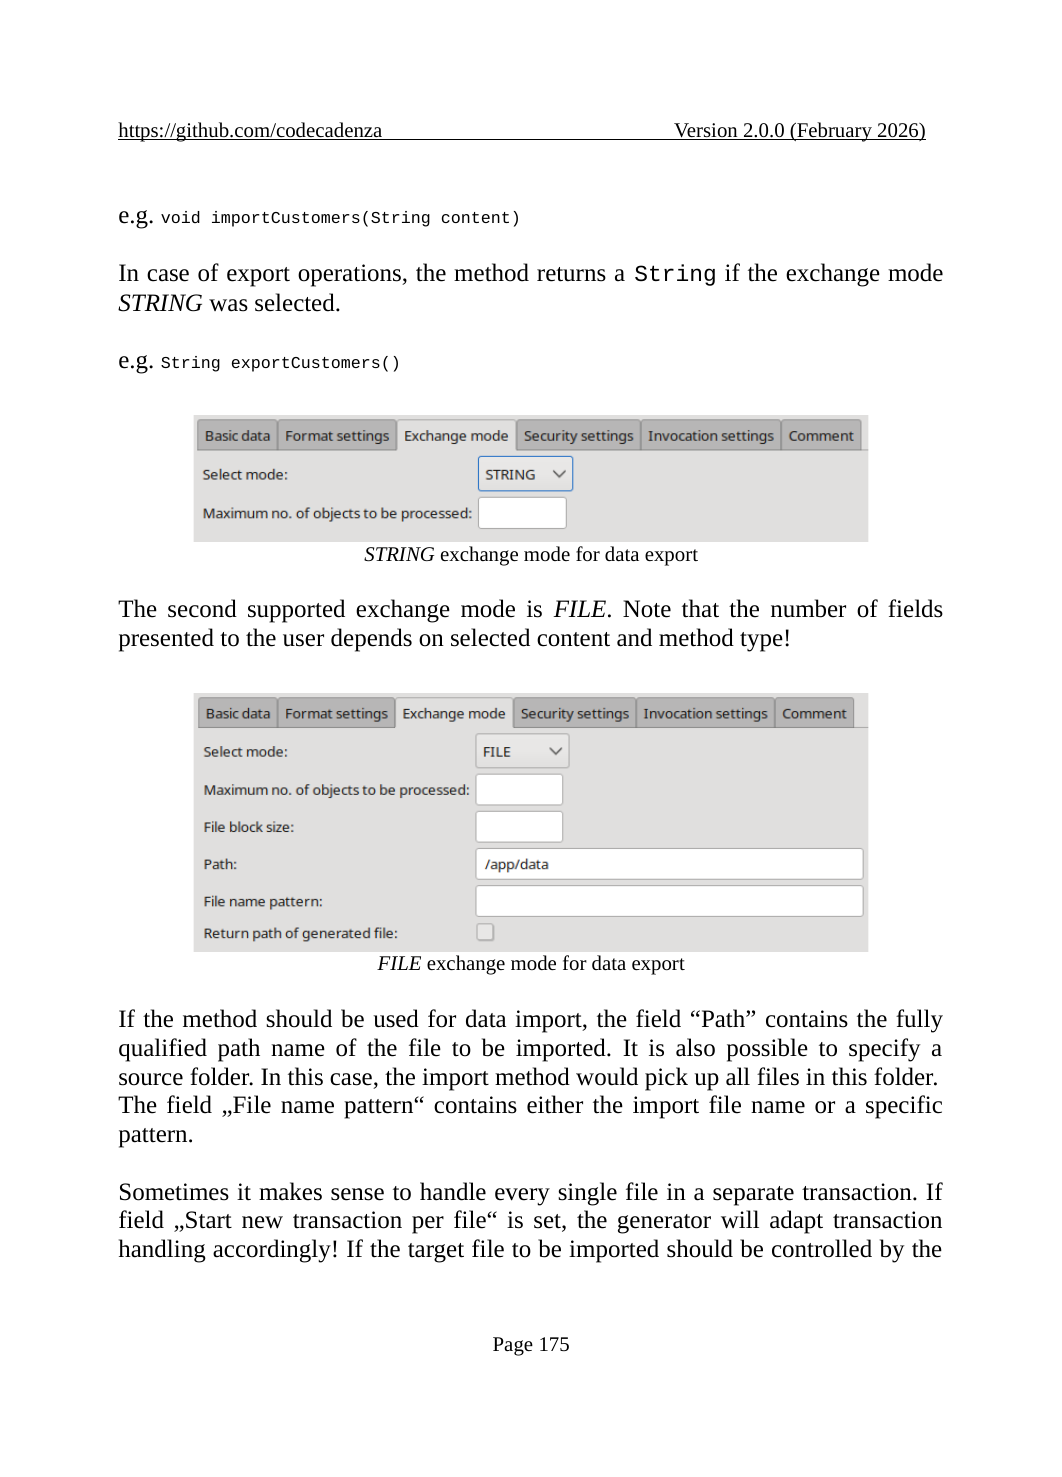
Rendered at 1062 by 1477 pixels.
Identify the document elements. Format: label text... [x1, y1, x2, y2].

text If the method should be used for data import, the field “Path” contains the fully qualified path name of the file to be imported. It is also possible to specify a source folder. In this case, the import method would pick up all files in this folder. [118, 1004, 944, 1090]
picture [193, 693, 869, 952]
text STRING exchange mode for data export [193, 542, 868, 566]
text e.g. void importCustomers(String content) [118, 200, 944, 229]
text In case of export operations, the method returns a String if the exchange mode STRING was selected. [118, 258, 944, 317]
text The second supported exchange mode is FILE. Note that the number of fields presented to the user depends on selected content and method type! [118, 594, 944, 652]
picture [193, 415, 869, 542]
text e.g. String exportCustomers() [118, 346, 944, 374]
text Sometimes it makes sense to handle every single file in a separate transaction. If field „Start new transaction per file“ is set, the generator will adapt transaction handling accordingly! If the target file to be imported should be controlled by the [118, 1177, 944, 1263]
text The field „File name pattern“ contains either the import file name or a specific pattern. [118, 1090, 944, 1148]
text FILE exchange mode for data export [193, 952, 868, 975]
